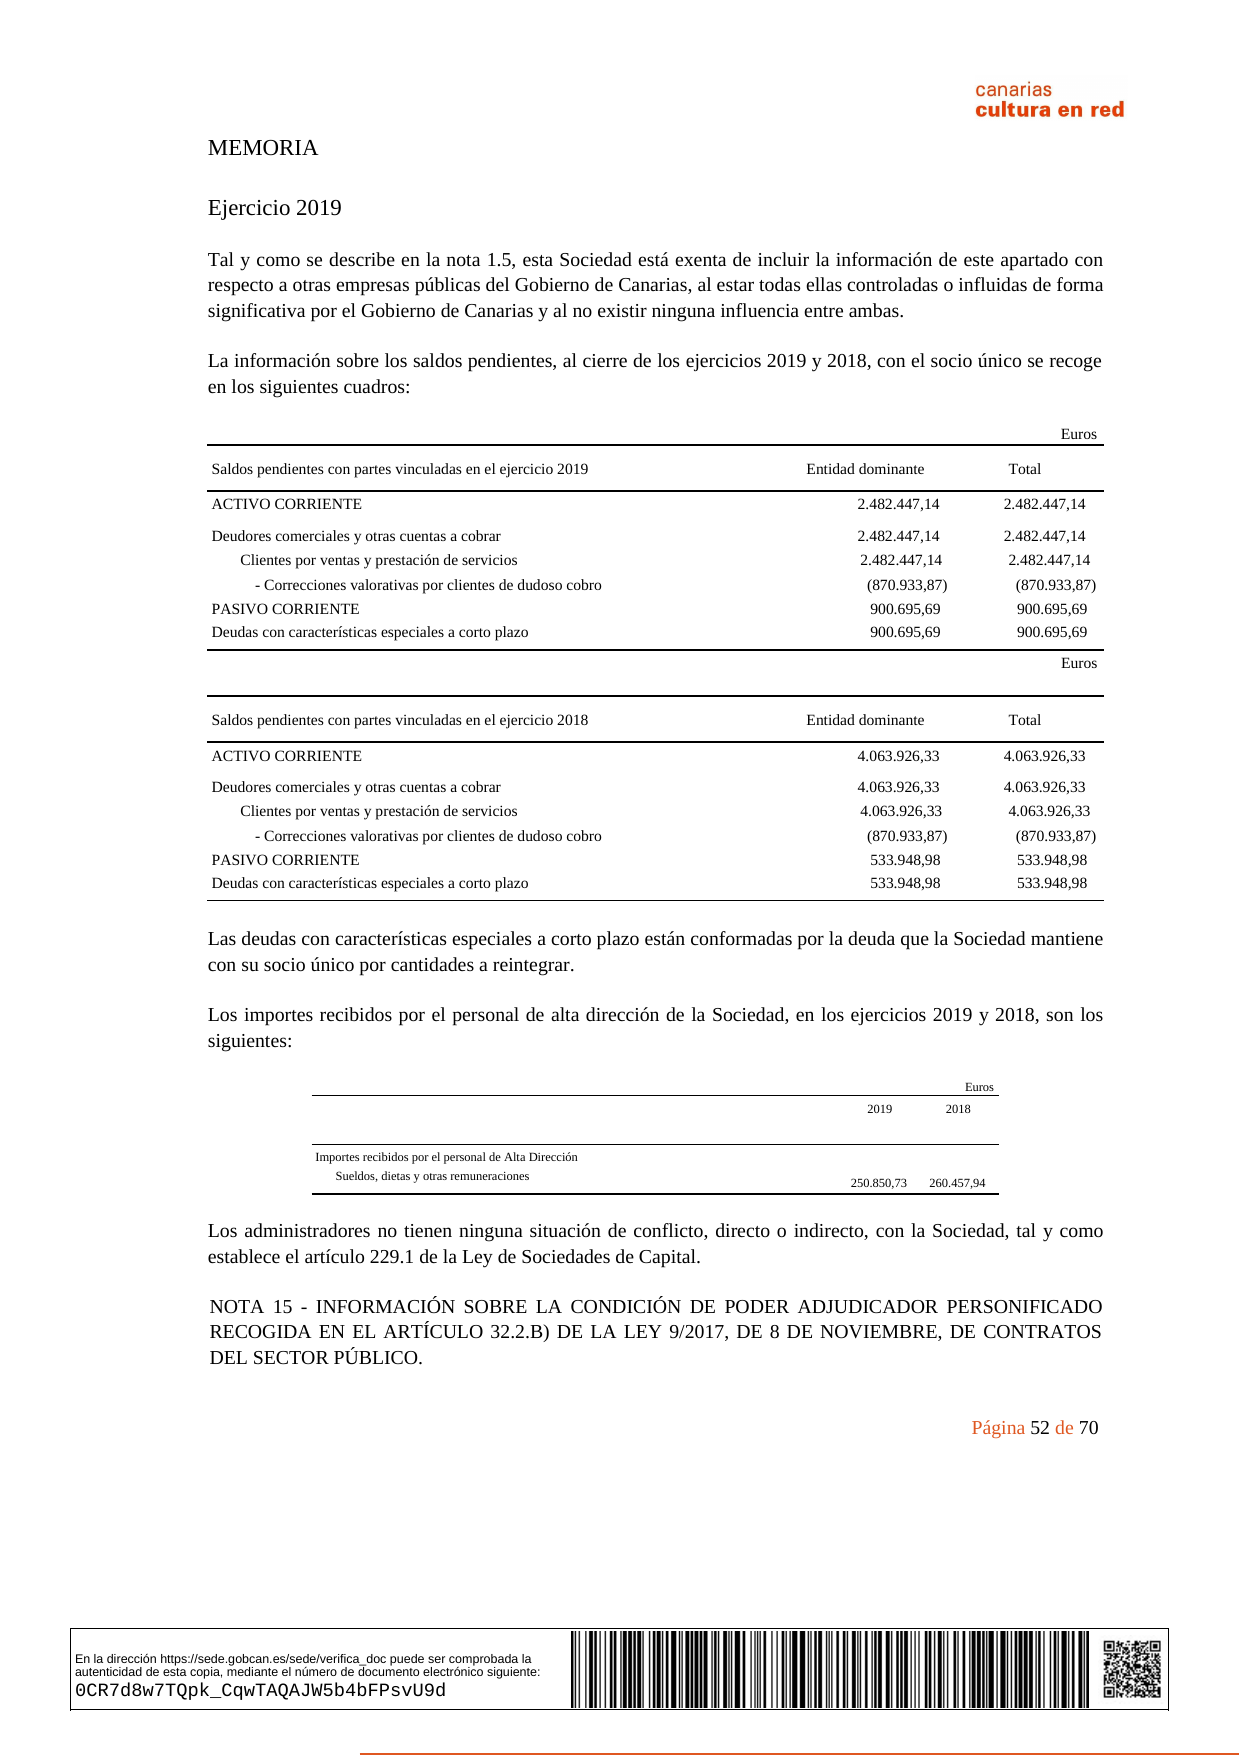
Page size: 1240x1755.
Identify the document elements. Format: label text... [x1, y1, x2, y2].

table_cell [207, 651, 806, 695]
table_cell 4.063.926,33 [806, 743, 1003, 774]
table_cell 2.482.447,14 [1004, 492, 1104, 523]
table_cell 2.482.447,14 [806, 492, 1003, 523]
table_cell Clientes por ventas y prestación de servicios [207, 547, 806, 572]
text NOTA 15 - INFORMACIÓN SOBRE LA CONDICIÓN DE PODER ADJUDICADOR PERSONIFICADO RECOGIDA EN EL ARTÍCULO 32.2.B) DE LA LEY 9/2017, DE 8 DE NOVIEMBRE, DE CONTRATOS DEL SECTOR PÚBLICO. [209, 1295, 1103, 1368]
text Euros [208, 425, 1097, 443]
table_cell 4.063.926,33 [1004, 774, 1104, 798]
table_cell ACTIVO CORRIENTE [207, 743, 806, 774]
table_cell ACTIVO CORRIENTE [207, 492, 806, 523]
table_cell 4.063.926,33 [806, 774, 1003, 798]
table_cell 533.948,98 [806, 847, 1003, 870]
table_header [312, 1096, 851, 1143]
table_cell (870.933,87) [1004, 823, 1104, 847]
table_header 2018 [929, 1096, 999, 1143]
table_cell 4.063.926,33 [1004, 798, 1104, 823]
table_cell (870.933,87) [806, 572, 1003, 596]
text Tal y como se describe en la nota 1.5, esta Sociedad está exenta de incluir la información de este apartado con respecto a otras empresas públicas del Gobierno de Canarias, al estar todas ellas controladas o influidas de forma significativa por el Gobierno de Canarias y al no existir ninguna influencia entre ambas. [208, 248, 1104, 321]
table_cell 2.482.447,14 [1004, 523, 1104, 547]
table_cell 4.063.926,33 [806, 798, 1003, 823]
table_cell Deudas con características especiales a corto plazo [207, 870, 806, 900]
table_cell Saldos pendientes con partes vinculadas en el ejercicio 2018 [207, 697, 806, 741]
table_cell [806, 651, 1003, 695]
table_cell (870.933,87) [806, 823, 1003, 847]
table_cell Entidad dominante [806, 697, 1003, 741]
table_cell PASIVO CORRIENTE [207, 596, 806, 619]
text Los administradores no tienen ninguna situación de conflicto, directo o indirecto, con la Sociedad, tal y como establece el artículo 229.1 de la Ley de Sociedades de Capital. [208, 1219, 1104, 1267]
table_cell 4.063.926,33 [1004, 743, 1104, 774]
table_cell Total [1004, 697, 1104, 741]
table_cell 533.948,98 [806, 870, 1003, 900]
table_cell 250.850,73 [851, 1145, 929, 1193]
table_cell Euros [1004, 651, 1104, 695]
table_cell Clientes por ventas y prestación de servicios [207, 798, 806, 823]
table_cell Importes recibidos por el personal de Alta Dirección Sueldos, dietas y otras remuneraciones [312, 1145, 851, 1193]
table_cell Deudores comerciales y otras cuentas a cobrar [207, 774, 806, 798]
table_cell 2.482.447,14 [1004, 547, 1104, 572]
table_cell 900.695,69 [1004, 619, 1104, 649]
table_cell (870.933,87) [1004, 572, 1104, 596]
table_cell 260.457,94 [929, 1145, 999, 1193]
text Las deudas con características especiales a corto plazo están conformadas por la deuda que la Sociedad mantiene con su socio único por cantidades a reintegrar. [208, 927, 1104, 976]
table_cell Deudas con características especiales a corto plazo [207, 619, 806, 649]
table_cell 533.948,98 [1004, 870, 1104, 900]
table_cell 900.695,69 [806, 596, 1003, 619]
table_cell 900.695,69 [1004, 596, 1104, 619]
table_cell 900.695,69 [806, 619, 1003, 649]
table_cell 2.482.447,14 [806, 523, 1003, 547]
table_header 2019 [851, 1096, 929, 1143]
table_cell PASIVO CORRIENTE [207, 847, 806, 870]
table_cell 2.482.447,14 [806, 547, 1003, 572]
text La información sobre los saldos pendientes, al cierre de los ejercicios 2019 y 2018, con el socio único se recoge en los siguientes cuadros: [208, 349, 1104, 397]
text Los importes recibidos por el personal de alta dirección de la Sociedad, en los ejercicios 2019 y 2018, son los siguientes: [208, 1003, 1104, 1052]
table_header Saldos pendientes con partes vinculadas en el ejercicio 2019 [207, 446, 806, 490]
table_cell Deudores comerciales y otras cuentas a cobrar [207, 523, 806, 547]
table_cell - Correcciones valorativas por clientes de dudoso cobro [207, 572, 806, 596]
table_header Entidad dominante [806, 446, 1003, 490]
table_cell 533.948,98 [1004, 847, 1104, 870]
text Euros [208, 1079, 994, 1094]
table_header Total [1004, 446, 1104, 490]
table_cell - Correcciones valorativas por clientes de dudoso cobro [207, 823, 806, 847]
